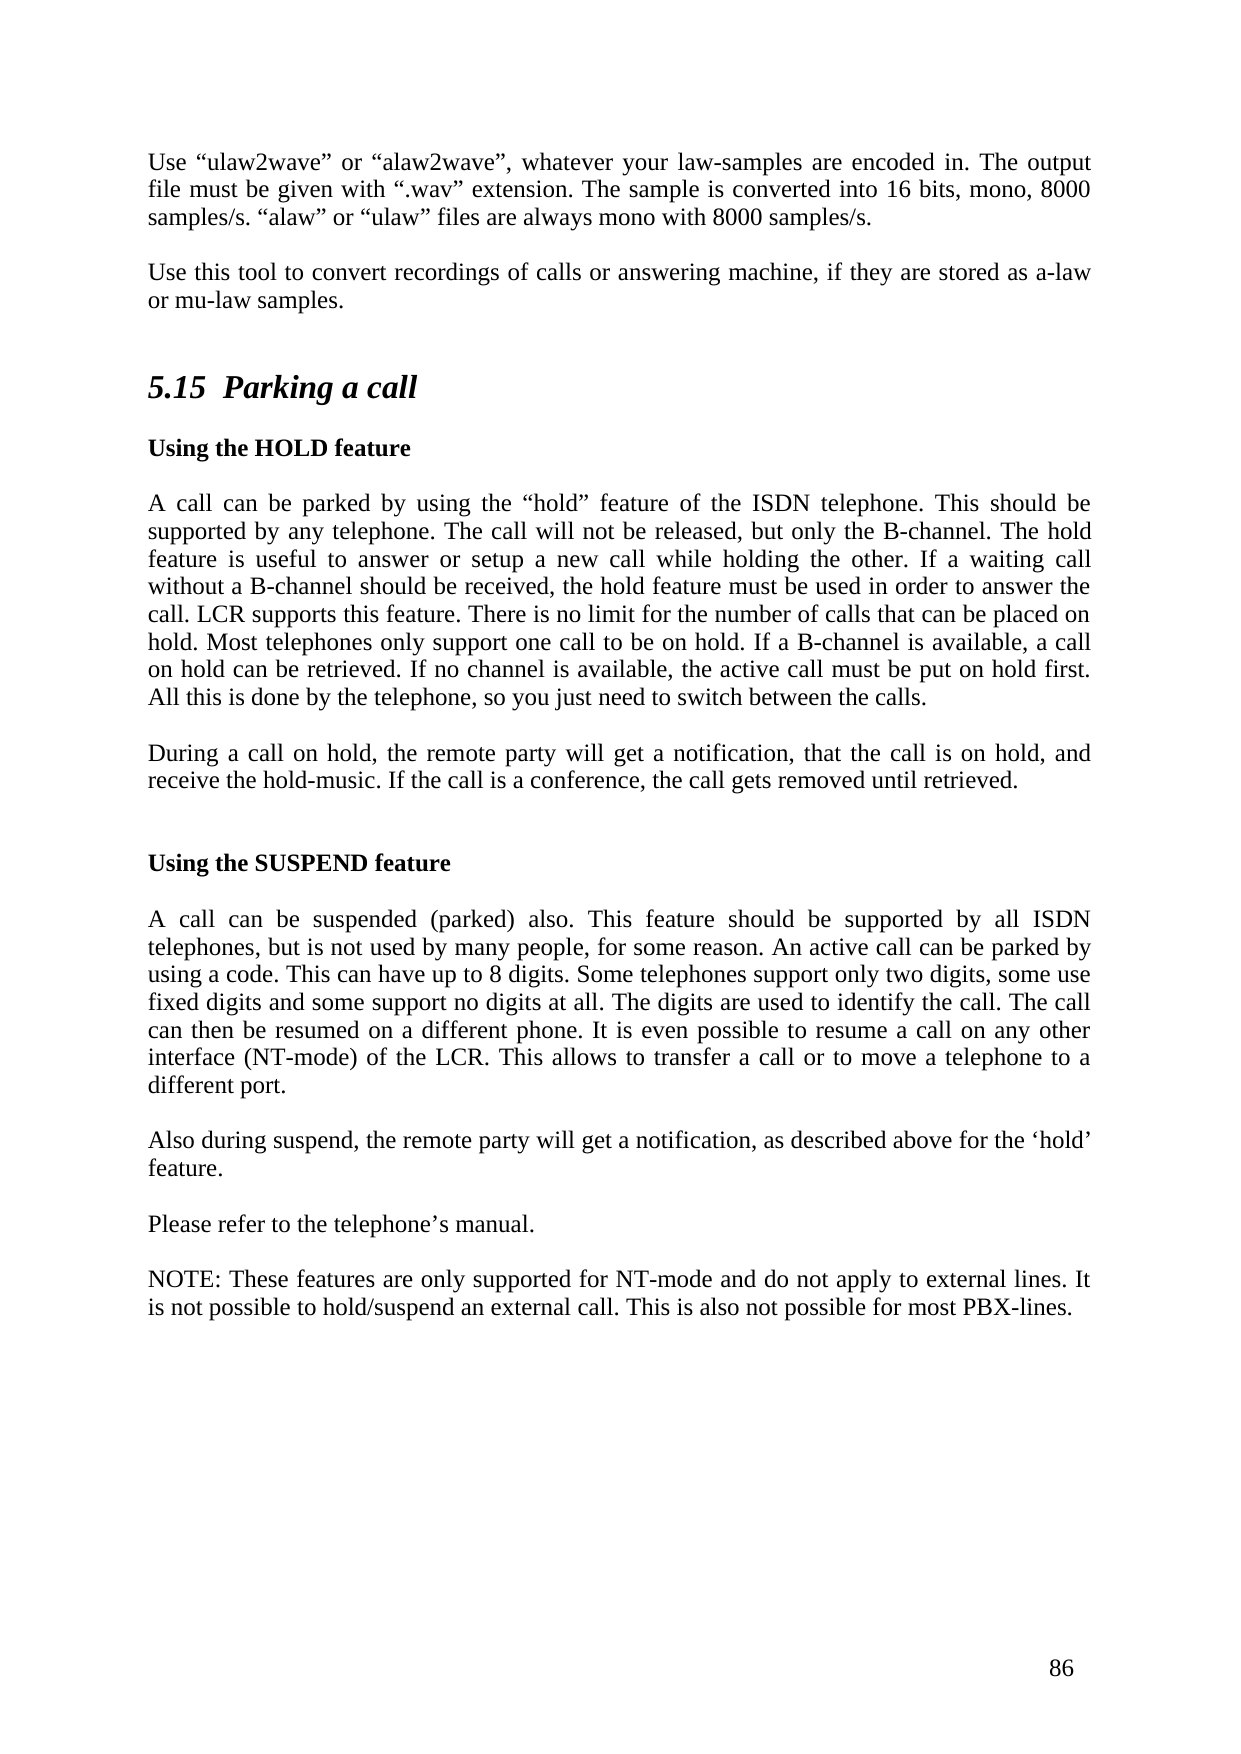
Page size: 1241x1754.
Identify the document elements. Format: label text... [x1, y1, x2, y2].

text During a call on hold, the remote party will get a notification, that the call is on hold, and receive the hold-music. If the call is a conference, the call gets removed until retrieved. [148, 739, 1092, 794]
text Use “ulaw2wave” or “alaw2wave”, whatever your law-samples are encoded in. The output file must be given with “.wav” extension. The sample is converted into 16 bits, mono, 8000 samples/s. “alaw” or “ulaw” files are always mono with 8000 samples/s. [148, 148, 1092, 231]
text Please refer to the telephone’s manual. [148, 1210, 1092, 1237]
text 5.15 Parking a call [148, 369, 1092, 406]
text Also during suspend, the remote party will get a notification, as described above for the ‘hold’ feature. [148, 1127, 1092, 1182]
text NOTE: These features are only supported for NT-mode and do not apply to external lines. It is not possible to hold/suspend an external call. This is also not possible for most PBX-lines. [148, 1265, 1092, 1321]
text A call can be suspended (parked) also. This feature should be supported by all ISDN telephones, but is not used by many people, for some reason. An active call can be parked by using a code. This can have up to 8 digits. Some telephones support only two digits, some use fixed digits and some support no digits at all. The digits are used to identify the call. The call can then be resumed on a different phone. It is even possible to resume a call on any other interface (NT-mode) of the LCR. This allows to transfer a call or to move a telephone to a different port. [148, 905, 1092, 1099]
text Using the HOLD feature [148, 434, 1092, 462]
text Use this tool to convert recordings of calls or answering machine, if they are stored as a-law or mu-law samples. [148, 258, 1092, 314]
text Using the SUSPEND feature [148, 849, 1092, 877]
text A call can be parked by using the “hold” feature of the ISDN telephone. This should be supported by any telephone. The call will not be released, but only the B-channel. The hold feature is useful to answer or setup a new call while holding the other. If a waiting call without a B-channel should be received, the hold feature must be used in order to answer the call. LCR supports this feature. There is no limit for the number of calls that can be placed on hold. Most telephones only support one call to be on hold. If a B-channel is available, a call on hold can be retrieved. If no channel is available, the active call must be put on hold first. All this is done by the telephone, so you just need to switch between the calls. [148, 489, 1092, 711]
